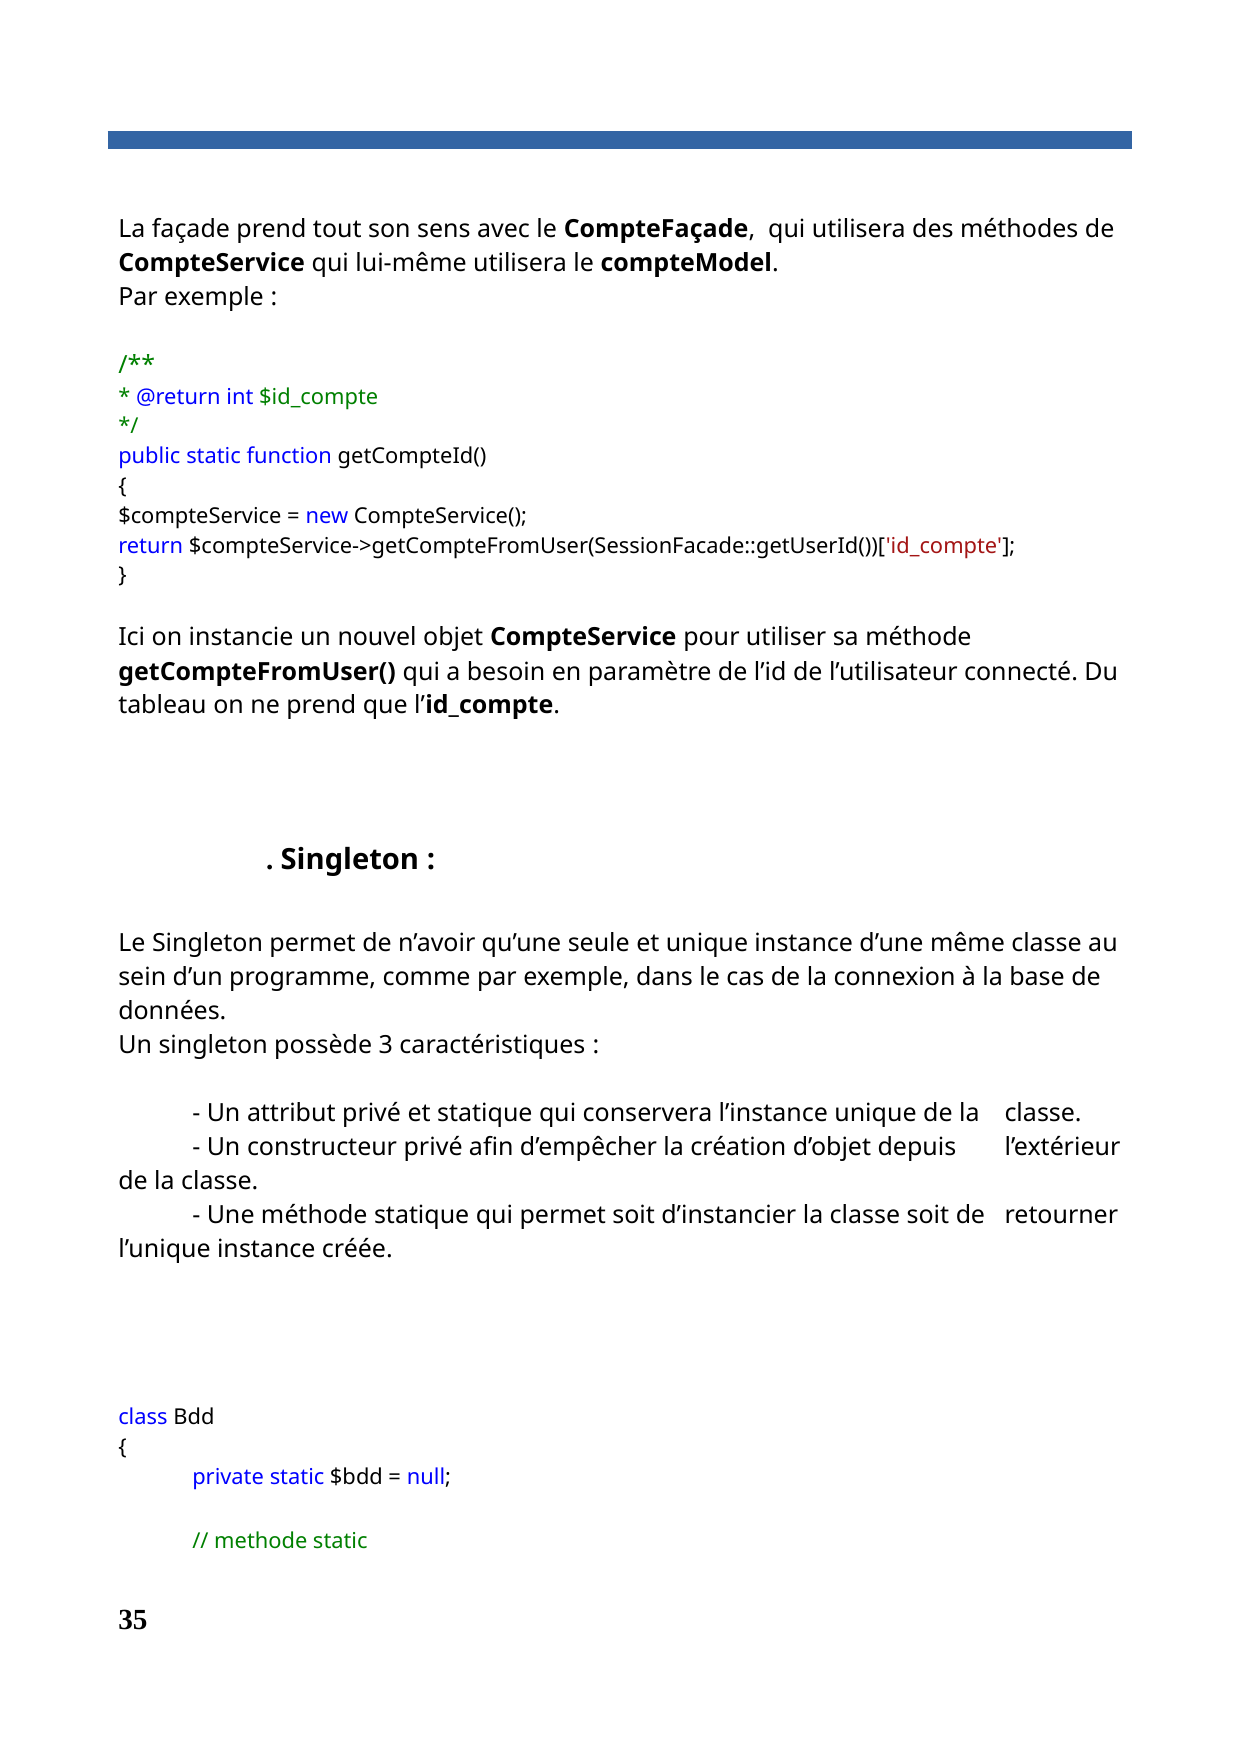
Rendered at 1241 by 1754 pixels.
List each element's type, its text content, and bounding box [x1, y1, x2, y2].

text La façade prend tout son sens avec le CompteFaçade, qui utilisera des méthodes de CompteService qui lui-même utilisera le compteModel. [118, 210, 1122, 278]
text // methode static [118, 1524, 1122, 1554]
text private static $bdd = null; [118, 1461, 1122, 1491]
text { [118, 470, 1122, 500]
text $compteService = new CompteService(); [118, 500, 1122, 530]
text return $compteService->getCompteFromUser(SessionFacade::getUserId())['id_compte']; [118, 530, 1122, 559]
text { [118, 1431, 1122, 1461]
text public static function getCompteId() [118, 440, 1122, 470]
text Un singleton possède 3 caractéristiques : [118, 1026, 1122, 1061]
text Par exemple : [118, 278, 1122, 313]
subtitle . Singleton : [118, 838, 1122, 878]
text * @return int $id_compte [118, 381, 1122, 411]
text /** [118, 347, 1122, 381]
text - Une méthode statique qui permet soit d’instancier la classe soit de retourner l’unique instance créée. [118, 1197, 1122, 1265]
text } [118, 559, 1122, 589]
text - Un constructeur privé afin d’empêcher la création d’objet depuis l’extérieur de la classe. [118, 1129, 1122, 1197]
text class Bdd [118, 1401, 1122, 1431]
text - Un attribut privé et statique qui conservera l’instance unique de la classe. [118, 1094, 1122, 1129]
text */ [118, 411, 1122, 440]
text Ici on instancie un nouvel objet CompteService pour utiliser sa méthode getCompteFromUser() qui a besoin en paramètre de l’id de l’utilisateur connecté. Du tableau on ne prend que l’id_compte. [118, 619, 1122, 721]
text Le Singleton permet de n’avoir qu’une seule et unique instance d’une même classe au sein d’un programme, comme par exemple, dans le cas de la connexion à la base de données. [118, 924, 1122, 1026]
